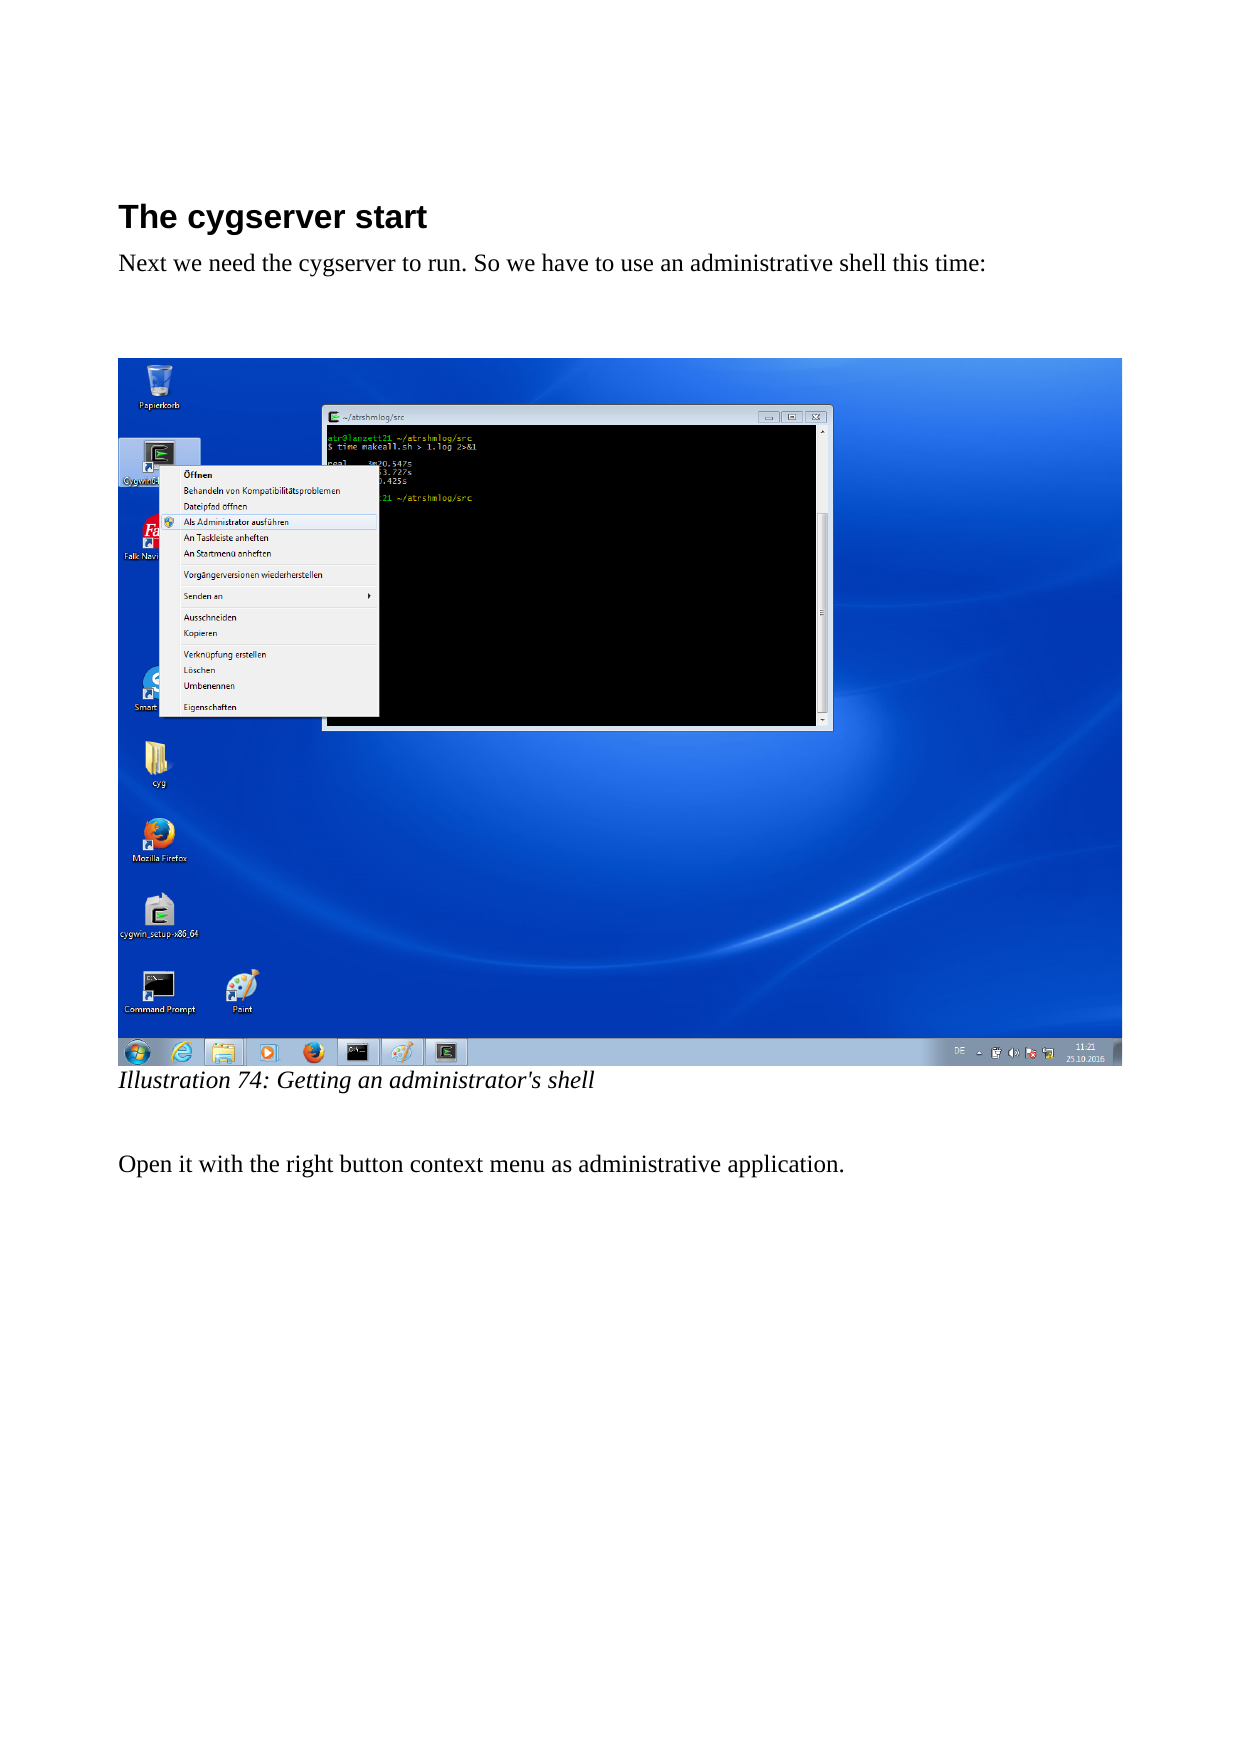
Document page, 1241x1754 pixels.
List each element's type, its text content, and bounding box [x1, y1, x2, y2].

subtitle The cygserver start [118, 197, 1122, 236]
picture [118, 358, 1123, 1066]
text Open it with the right button context menu as administrative application. [118, 1149, 1122, 1177]
text Next we need the cygserver to run. So we have to use an administrative shell this time: [118, 248, 1122, 277]
text Illustration 74: Getting an administrator's shell [118, 1066, 1122, 1094]
